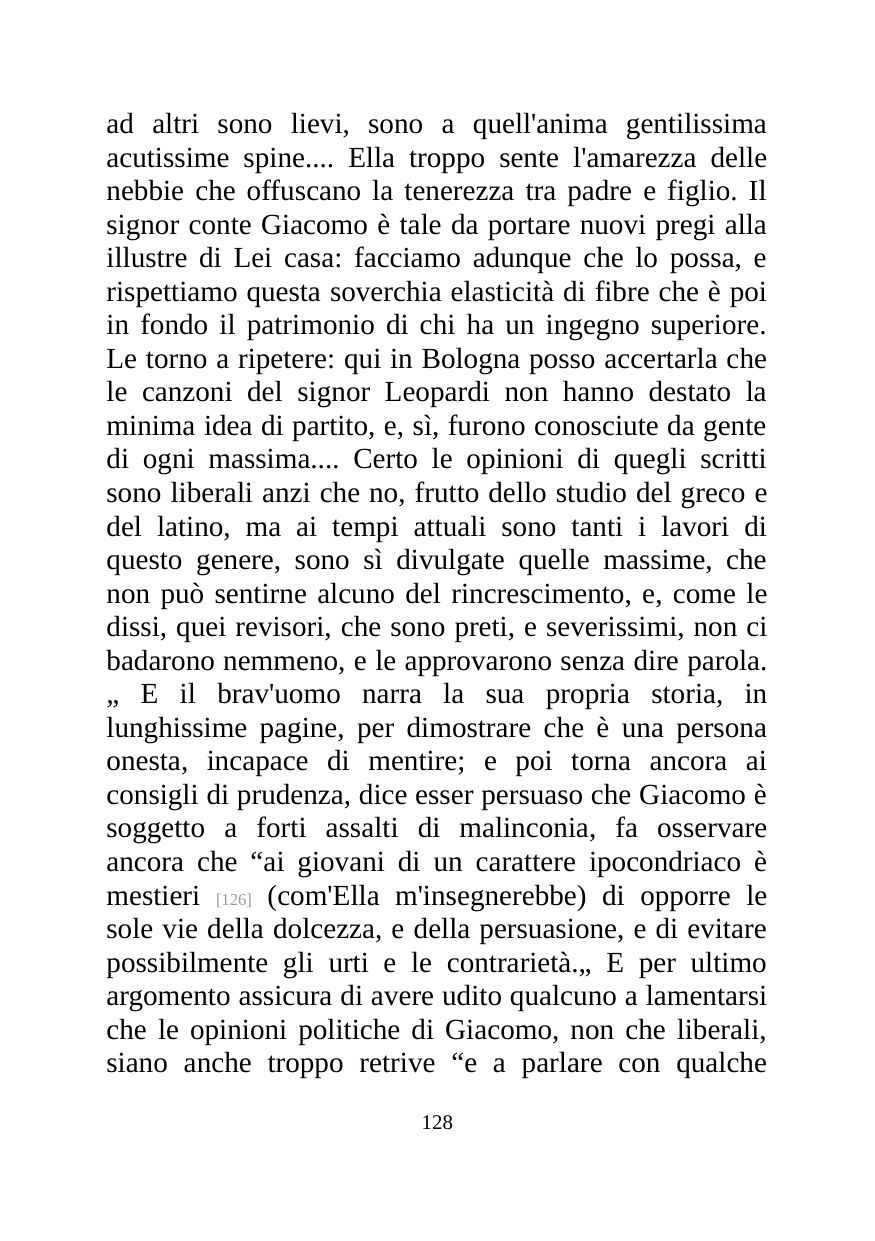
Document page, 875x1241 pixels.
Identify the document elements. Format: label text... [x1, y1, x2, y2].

text ad altri sono lievi, sono a quell'anima gentilissima acutissime spine.... Ella troppo sente l'amarezza delle nebbie che offuscano la tenerezza tra padre e figlio. Il signor conte Giacomo è tale da portare nuovi pregi alla illustre di Lei casa: facciamo adunque che lo possa, e rispettiamo questa soverchia elasticità di fibre che è poi in fondo il patrimonio di chi ha un ingegno superiore. Le torno a ripetere: qui in Bologna posso accertarla che le canzoni del signor Leopardi non hanno destato la minima idea di partito, e, sì, furono conosciute da gente di ogni massima.... Certo le opinioni di quegli scritti sono liberali anzi che no, frutto dello studio del greco e del latino, ma ai tempi attuali sono tanti i lavori di questo genere, sono sì divulgate quelle massime, che non può sentirne alcuno del rincrescimento, e, come le dissi, quei revisori, che sono preti, e severissimi, non ci badarono nemmeno, e le approvarono senza dire parola.„ E il brav'uomo narra la sua propria storia, in lunghissime pagine, per dimostrare che è una persona onesta, incapace di mentire; e poi torna ancora ai consigli di prudenza, dice esser persuaso che Giacomo è soggetto a forti assalti di malinconia, fa osservare ancora che “ai giovani di un carattere ipocondriaco è mestieri [126] (com'Ella m'insegnerebbe) di opporre le sole vie della dolcezza, e della persuasione, e di evitare possibilmente gli urti e le contrarietà.„ E per ultimo argomento assicura di avere udito qualcuno a lamentarsi che le opinioni politiche di Giacomo, non che liberali, siano anche troppo retrive “e a parlare con qualche [106, 106, 768, 1079]
